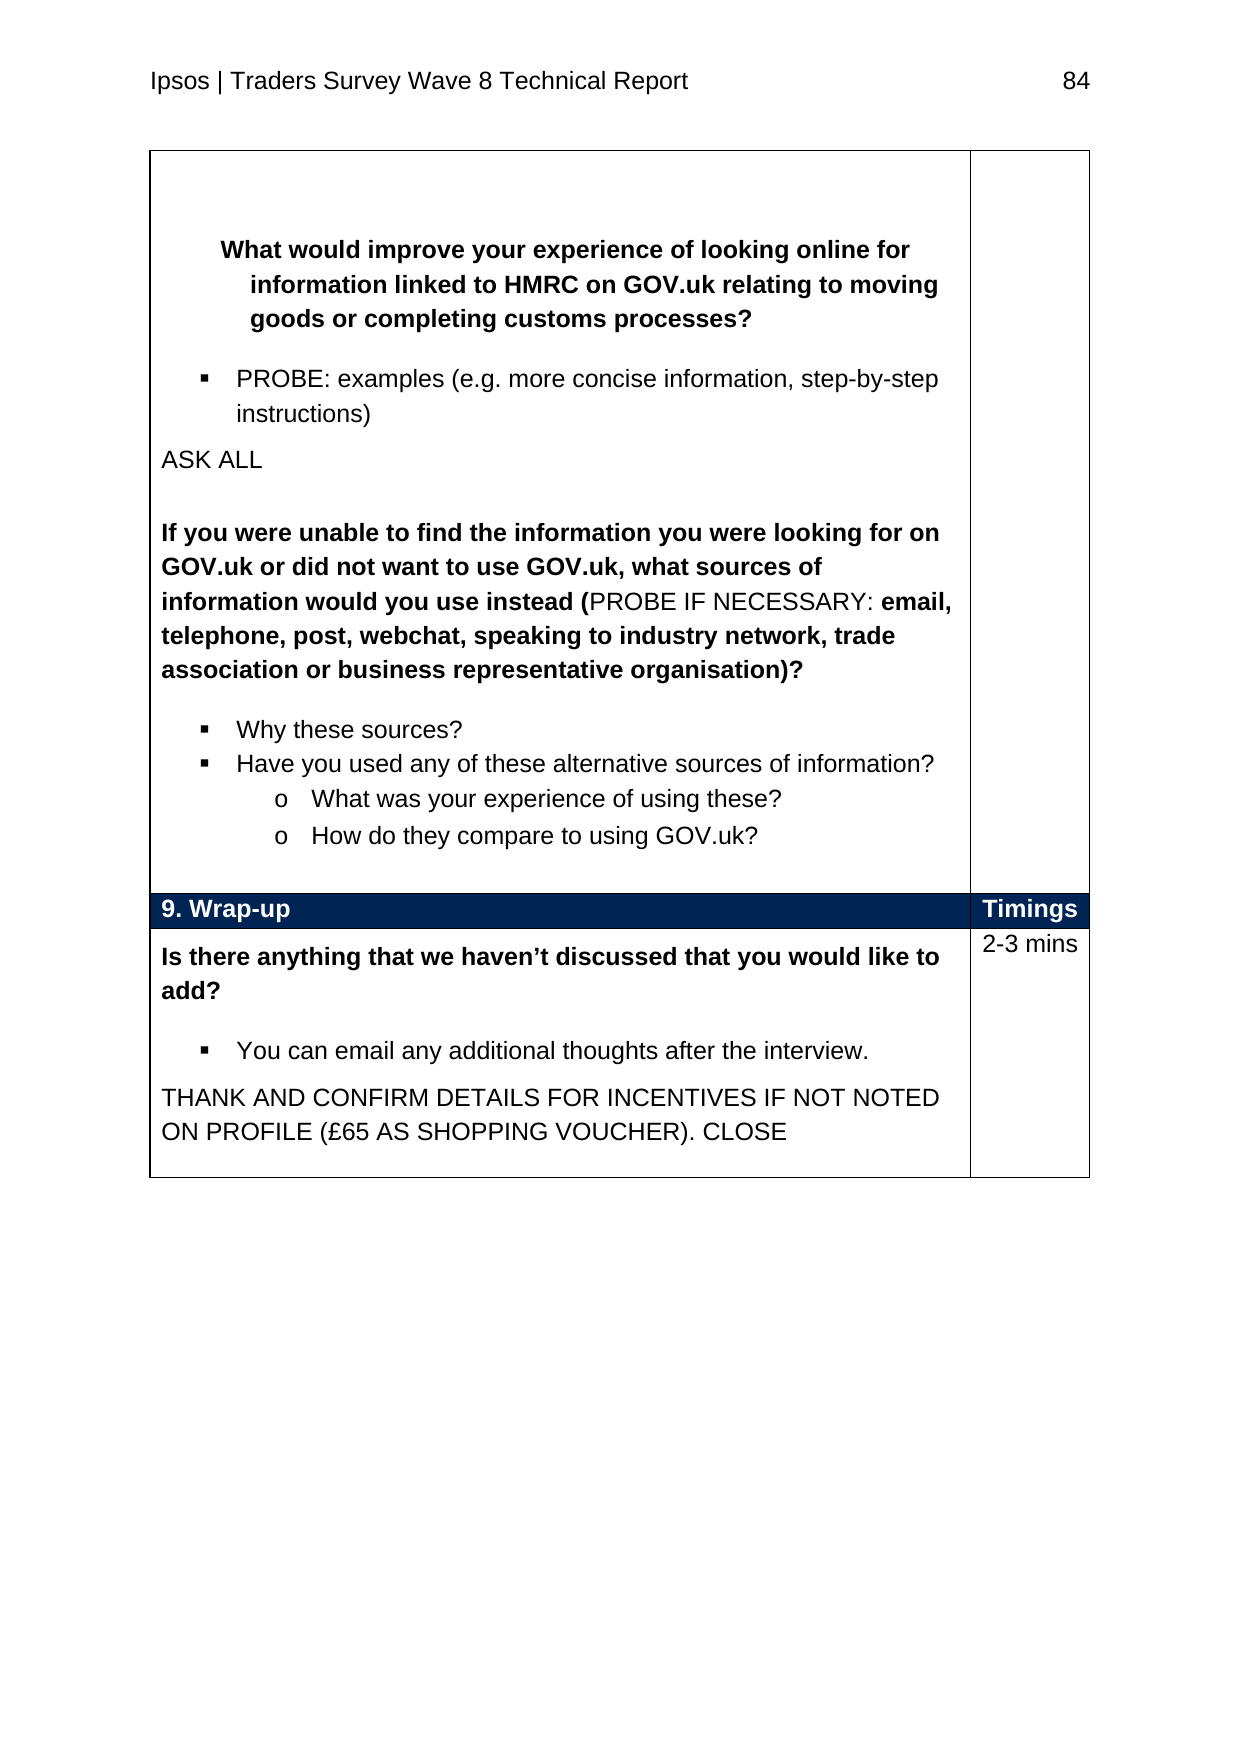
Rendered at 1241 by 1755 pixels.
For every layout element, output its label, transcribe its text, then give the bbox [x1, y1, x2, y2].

table_cell Is there anything that we haven’t discussed that you would like to add? You can email any additional thoughts after the interview. THANK AND CONFIRM DETAILS FOR INCENTIVES IF NOT NOTED ON PROFILE (£65 AS SHOPPING VOUCHER). CLOSE [151, 929, 970, 1177]
table_cell 2-3 mins [971, 929, 1089, 1177]
table_cell Timings [971, 894, 1089, 928]
table_cell 9. Wrap-up [151, 894, 970, 928]
table_cell [971, 151, 1089, 893]
table_cell What would improve your experience of looking online for information linked to HMRC on GOV.uk relating to moving goods or completing customs processes? PROBE: examples (e.g. more concise information, step-by-step instructions) ASK ALL If you were unable to find the information you were looking for on GOV.uk or did not want to use GOV.uk, what sources of information would you use instead (PROBE IF NECESSARY: email, telephone, post, webchat, speaking to industry network, trade association or business representative organisation)? Why these sources? Have you used any of these alternative sources of information? What was your experience of using these? How do they compare to using GOV.uk? [151, 151, 970, 893]
